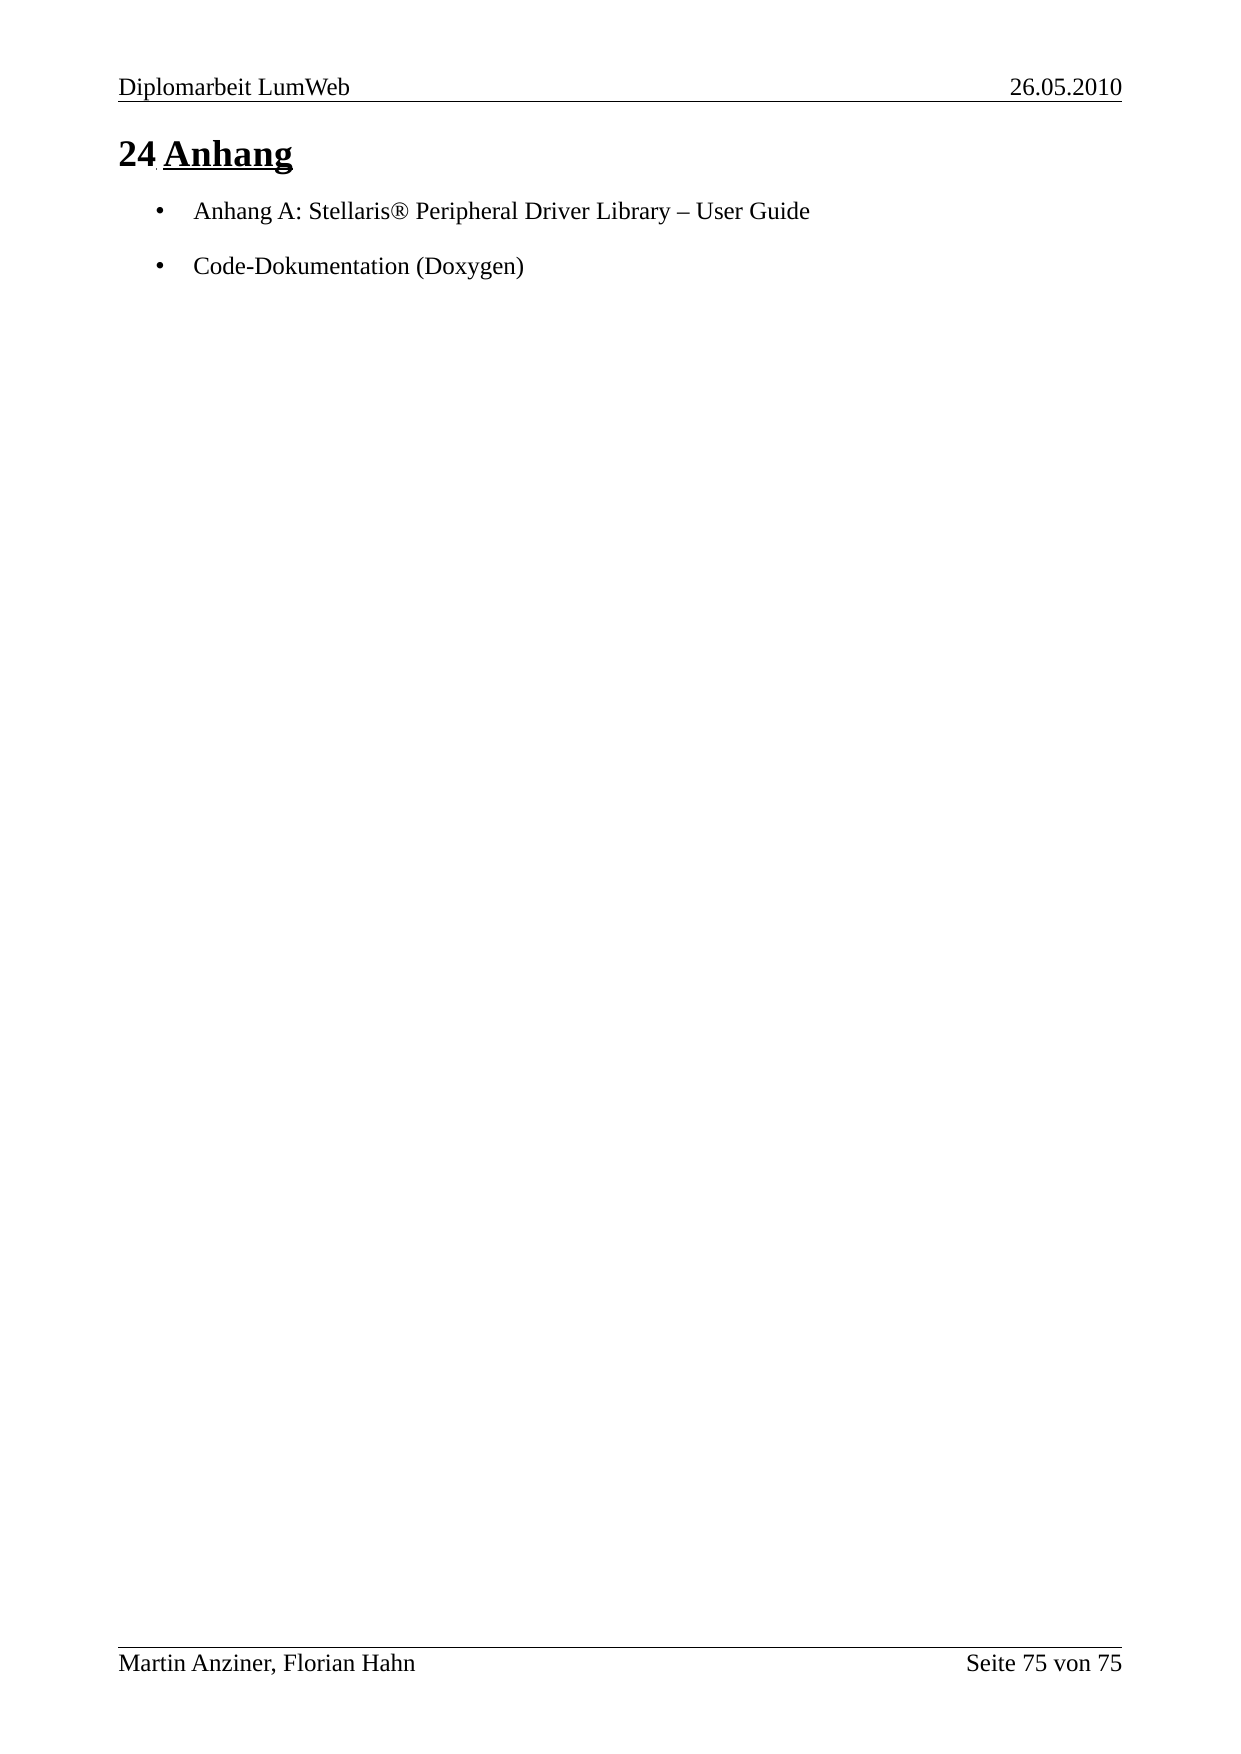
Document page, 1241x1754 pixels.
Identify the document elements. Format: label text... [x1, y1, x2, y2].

subtitle Anhang [118, 131, 1122, 174]
list Anhang A: Stellaris® Peripheral Driver Library – User Guide [156, 196, 1122, 224]
list Code-Dokumentation (Doxygen) [156, 251, 1122, 280]
